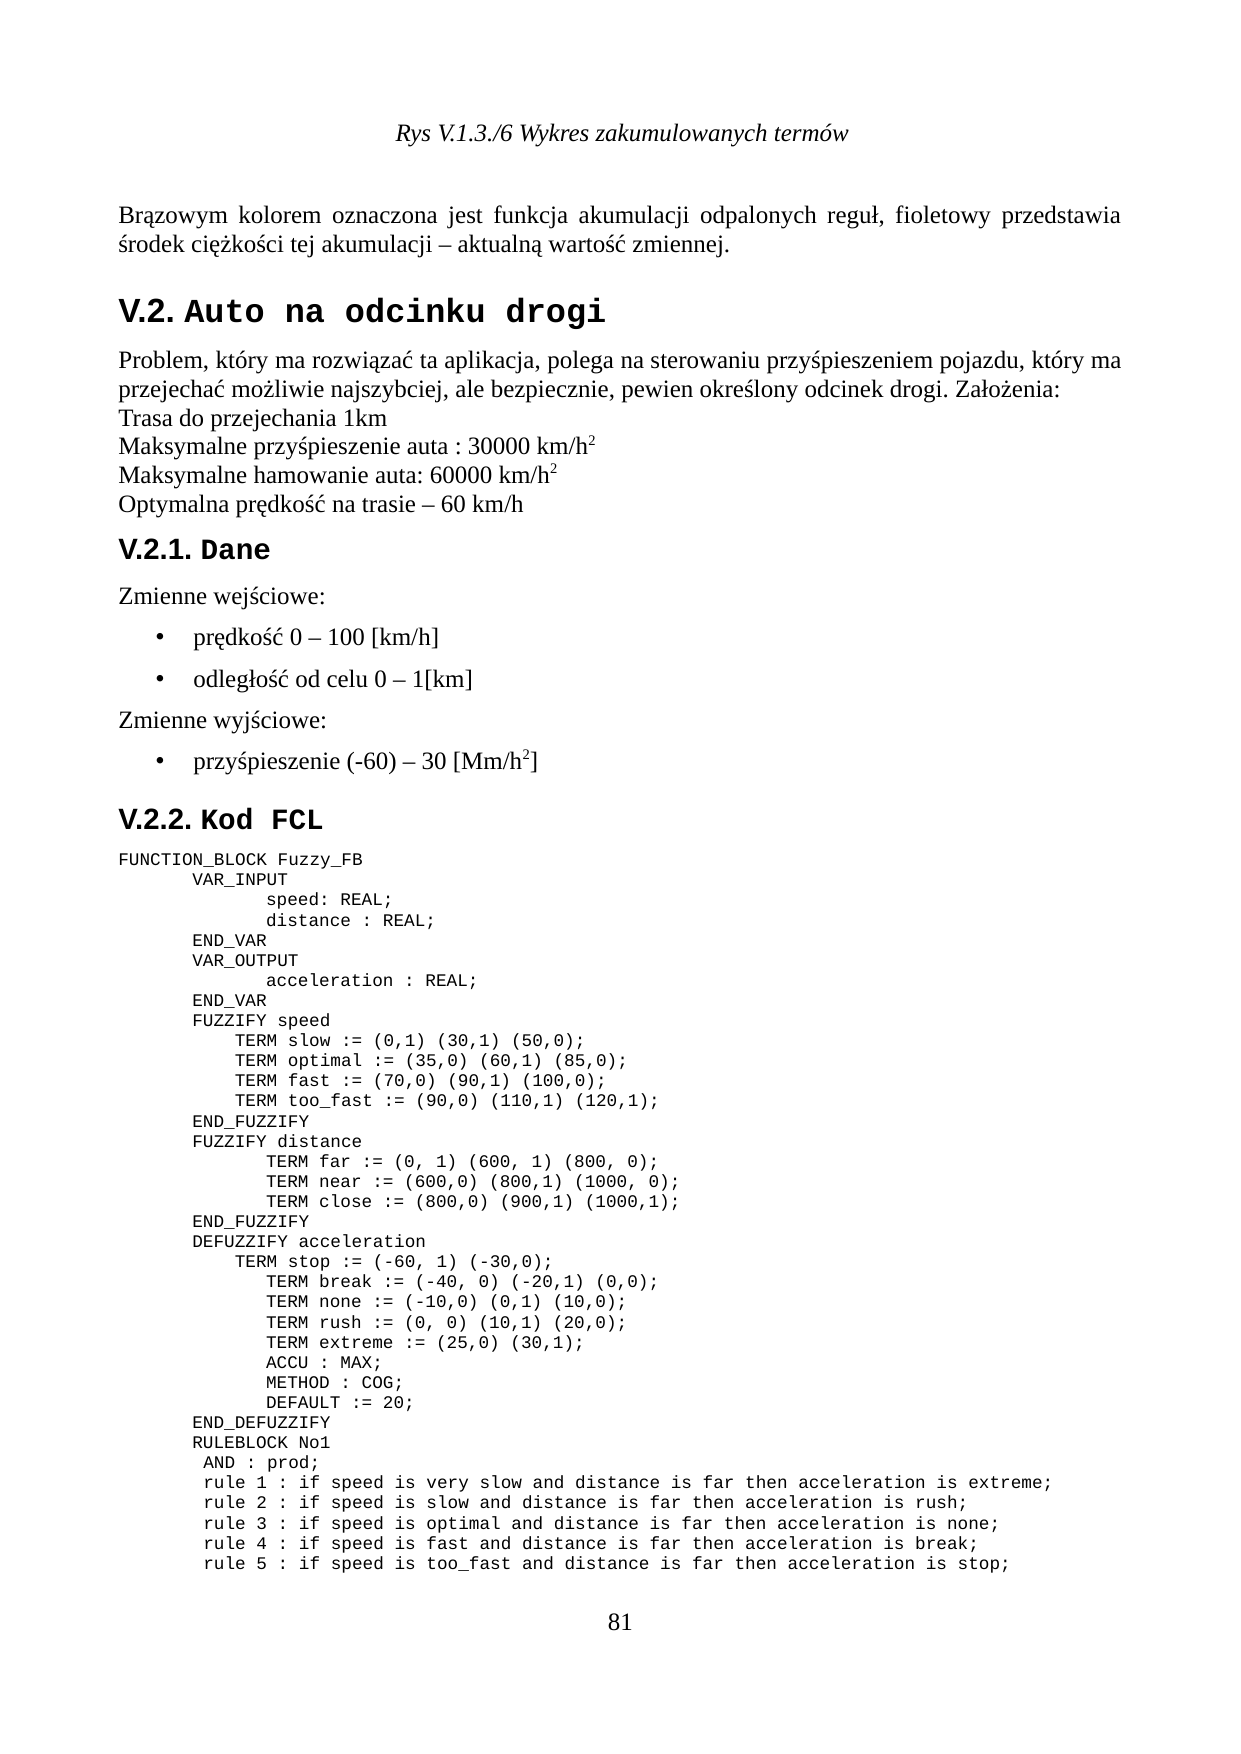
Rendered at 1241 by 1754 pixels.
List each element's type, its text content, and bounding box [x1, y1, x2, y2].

text AND : prod; [118, 1454, 1122, 1474]
text acceleration : REAL; [118, 971, 1122, 992]
text END_FUZZIFY [118, 1112, 1122, 1132]
list przyśpieszenie (-60) – 30 [Mm/h2] [156, 746, 1122, 775]
text FUZZIFY distance [118, 1132, 1122, 1152]
text TERM stop := (-60, 1) (-30,0); [118, 1253, 1122, 1273]
text FUNCTION_BLOCK Fuzzy_FB [118, 851, 1122, 871]
text rule 4 : if speed is fast and distance is far then acceleration is break; [118, 1534, 1122, 1554]
text RULEBLOCK No1 [118, 1434, 1122, 1454]
text Problem, który ma rozwiązać ta aplikacja, polega na sterowaniu przyśpieszeniem pojazdu, który ma przejechać możliwie najszybciej, ale bezpiecznie, pewien określony odcinek drogi. Założenia: [118, 345, 1122, 403]
text speed: REAL; [118, 891, 1122, 911]
text DEFAULT := 20; [118, 1394, 1122, 1414]
text distance : REAL; [118, 911, 1122, 931]
subtitle Dane [118, 532, 1122, 569]
text FUZZIFY speed [118, 1012, 1122, 1032]
text TERM rush := (0, 0) (10,1) (20,0); [118, 1313, 1122, 1333]
text VAR_INPUT [118, 871, 1122, 891]
text END_VAR [118, 992, 1122, 1012]
text rule 3 : if speed is optimal and distance is far then acceleration is none; [118, 1514, 1122, 1534]
text Rys V.1.3./6 Wykres zakumulowanych termów [118, 118, 1122, 147]
text TERM near := (600,0) (800,1) (1000, 0); [118, 1172, 1122, 1193]
text DEFUZZIFY acceleration [118, 1233, 1122, 1253]
text TERM close := (800,0) (900,1) (1000,1); [118, 1193, 1122, 1213]
text ACCU : MAX; [118, 1353, 1122, 1373]
text TERM break := (-40, 0) (-20,1) (0,0); [118, 1273, 1122, 1293]
text TERM slow := (0,1) (30,1) (50,0); [118, 1032, 1122, 1052]
subtitle Kod FCL [118, 802, 1122, 838]
list prędkość 0 – 100 [km/h] [156, 622, 1122, 651]
text END_FUZZIFY [118, 1213, 1122, 1233]
text Maksymalne hamowanie auta: 60000 km/h2 [118, 460, 1122, 489]
list odległość od celu 0 – 1[km] [156, 664, 1122, 692]
text VAR_OUTPUT [118, 951, 1122, 971]
text METHOD : COG; [118, 1373, 1122, 1394]
text TERM none := (-10,0) (0,1) (10,0); [118, 1293, 1122, 1313]
text rule 1 : if speed is very slow and distance is far then acceleration is extreme; [118, 1474, 1122, 1494]
text Trasa do przejechania 1km [118, 403, 1122, 431]
text Optymalna prędkość na trasie – 60 km/h [118, 489, 1122, 518]
text Brązowym kolorem oznaczona jest funkcja akumulacji odpalonych reguł, fioletowy przedstawia środek ciężkości tej akumulacji – aktualną wartość zmiennej. [118, 200, 1122, 258]
text TERM optimal := (35,0) (60,1) (85,0); [118, 1052, 1122, 1072]
text TERM fast := (70,0) (90,1) (100,0); [118, 1072, 1122, 1092]
text END_DEFUZZIFY [118, 1414, 1122, 1434]
subtitle Auto na odcinku drogi [118, 291, 1122, 333]
text TERM extreme := (25,0) (30,1); [118, 1333, 1122, 1353]
text TERM far := (0, 1) (600, 1) (800, 0); [118, 1152, 1122, 1172]
text Zmienne wyjściowe: [118, 705, 1122, 734]
text Maksymalne przyśpieszenie auta : 30000 km/h2 [118, 431, 1122, 460]
text rule 5 : if speed is too_fast and distance is far then acceleration is stop; [118, 1554, 1122, 1574]
text TERM too_fast := (90,0) (110,1) (120,1); [118, 1092, 1122, 1112]
text rule 2 : if speed is slow and distance is far then acceleration is rush; [118, 1494, 1122, 1514]
text END_VAR [118, 931, 1122, 951]
text Zmienne wejściowe: [118, 581, 1122, 610]
